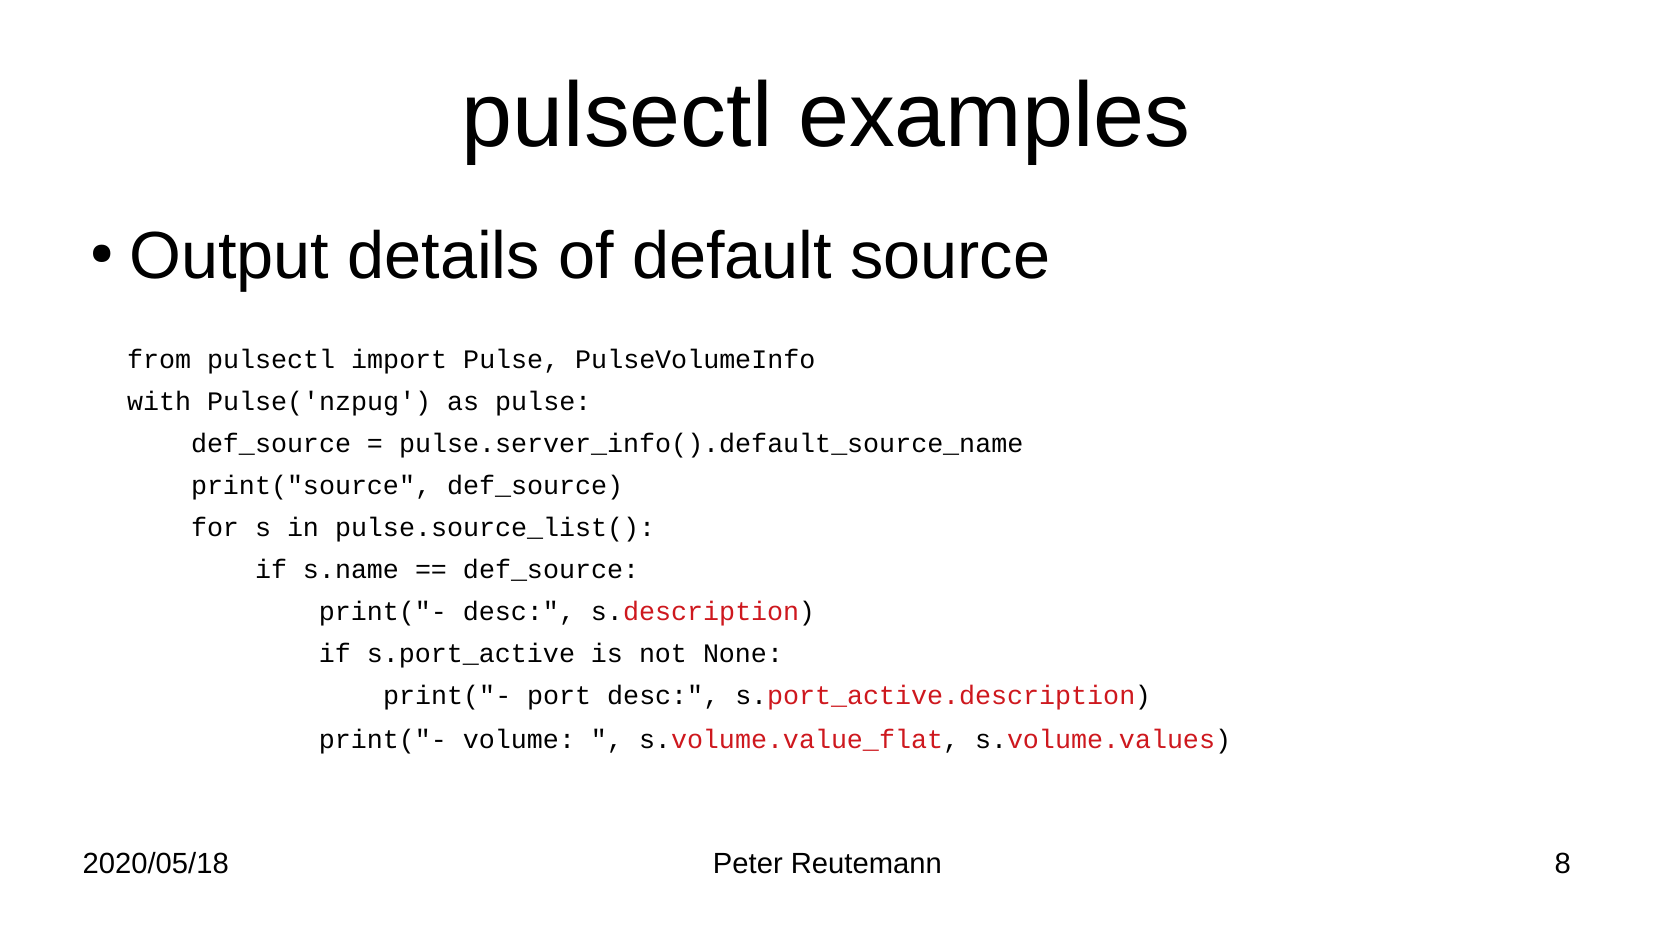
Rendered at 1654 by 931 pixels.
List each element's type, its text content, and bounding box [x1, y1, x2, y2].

title pulsectl examples [82, 37, 1571, 193]
list Output details of default source from pulsectl import Pulse, PulseVolumeInfo with Pulse('nzpug') as pulse: def_source = pulse.server_info().default_source_name print("source", def_source) for s in pulse.source_list(): if s.name == def_source: print("- desc:", s.description) if s.port_active is not None: print("- port desc:", s.port_active.description) print("- volume: ", s.volume.value_flat, s.volume.values) [82, 217, 1571, 758]
